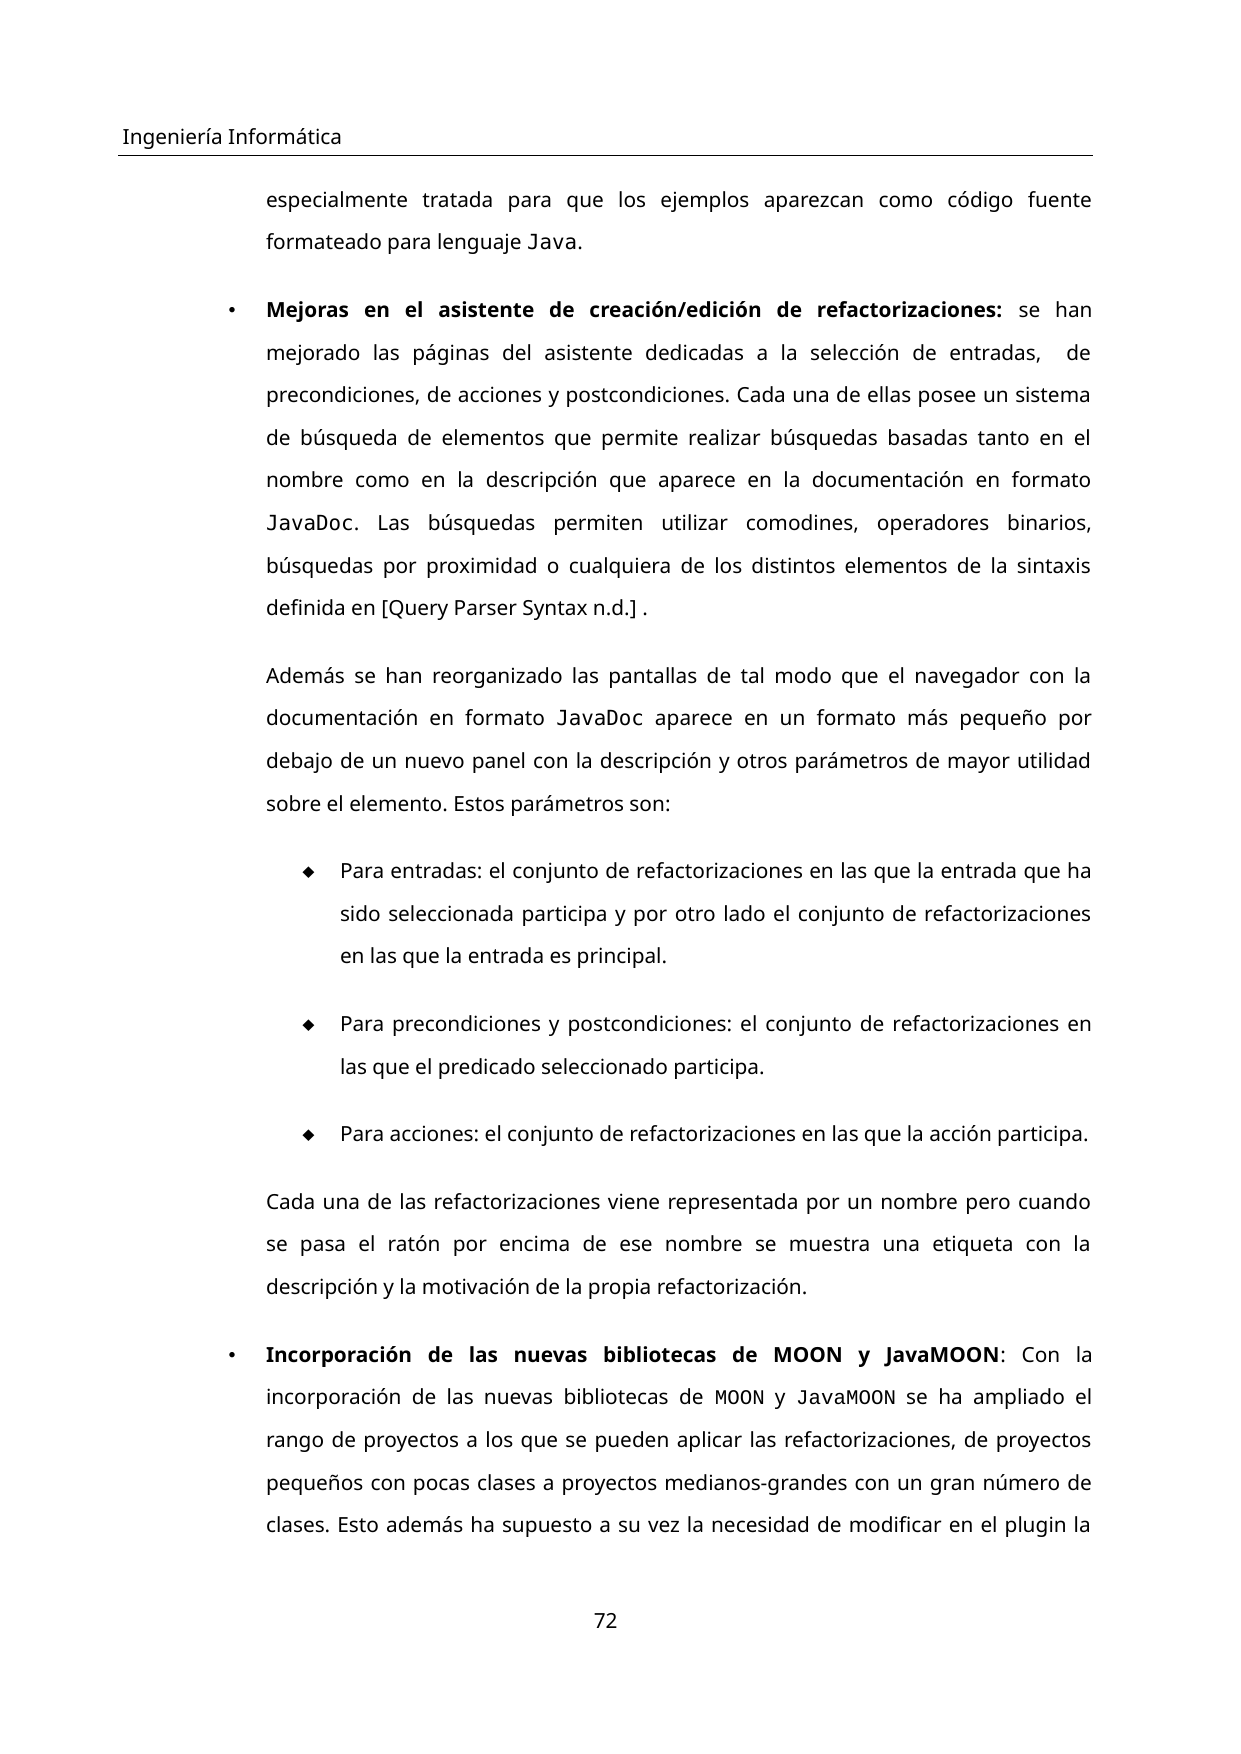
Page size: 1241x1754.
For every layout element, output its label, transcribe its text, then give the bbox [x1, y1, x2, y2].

list Para precondiciones y postcondiciones: el conjunto de refactorizaciones en las que el predicado seleccionado participa. [302, 1009, 1093, 1080]
list especialmente tratada para que los ejemplos aparezcan como código fuente formateado para lenguaje Java. [228, 185, 1093, 256]
list Para acciones: el conjunto de refactorizaciones en las que la acción participa. [302, 1119, 1093, 1148]
list Para entradas: el conjunto de refactorizaciones en las que la entrada que ha sido seleccionada participa y por otro lado el conjunto de refactorizaciones en las que la entrada es principal. [302, 856, 1093, 970]
list Incorporación de las nuevas bibliotecas de MOON y JavaMOON: Con la incorporación de las nuevas bibliotecas de MOON y JavaMOON se ha ampliado el rango de proyectos a los que se pueden aplicar las refactorizaciones, de proyectos pequeños con pocas clases a proyectos medianos-grandes con un gran número de clases. Esto además ha supuesto a su vez la necesidad de modificar en el plugin la [228, 1340, 1093, 1539]
list Cada una de las refactorizaciones viene representada por un nombre pero cuando se pasa el ratón por encima de ese nombre se muestra una etiqueta con la descripción y la motivación de la propia refactorización. [228, 1187, 1093, 1301]
list Además se han reorganizado las pantallas de tal modo que el navegador con la documentación en formato JavaDoc aparece en un formato más pequeño por debajo de un nuevo panel con la descripción y otros parámetros de mayor utilidad sobre el elemento. Estos parámetros son: [228, 661, 1093, 817]
list Mejoras en el asistente de creación/edición de refactorizaciones: se han mejorado las páginas del asistente dedicadas a la selección de entradas, de precondiciones, de acciones y postcondiciones. Cada una de ellas posee un sistema de búsqueda de elementos que permite realizar búsquedas basadas tanto en el nombre como en la descripción que aparece en la documentación en formato JavaDoc. Las búsquedas permiten utilizar comodines, operadores binarios, búsquedas por proximidad o cualquiera de los distintos elementos de la sintaxis definida en [Query Parser Syntax n.d.] . [228, 295, 1093, 622]
